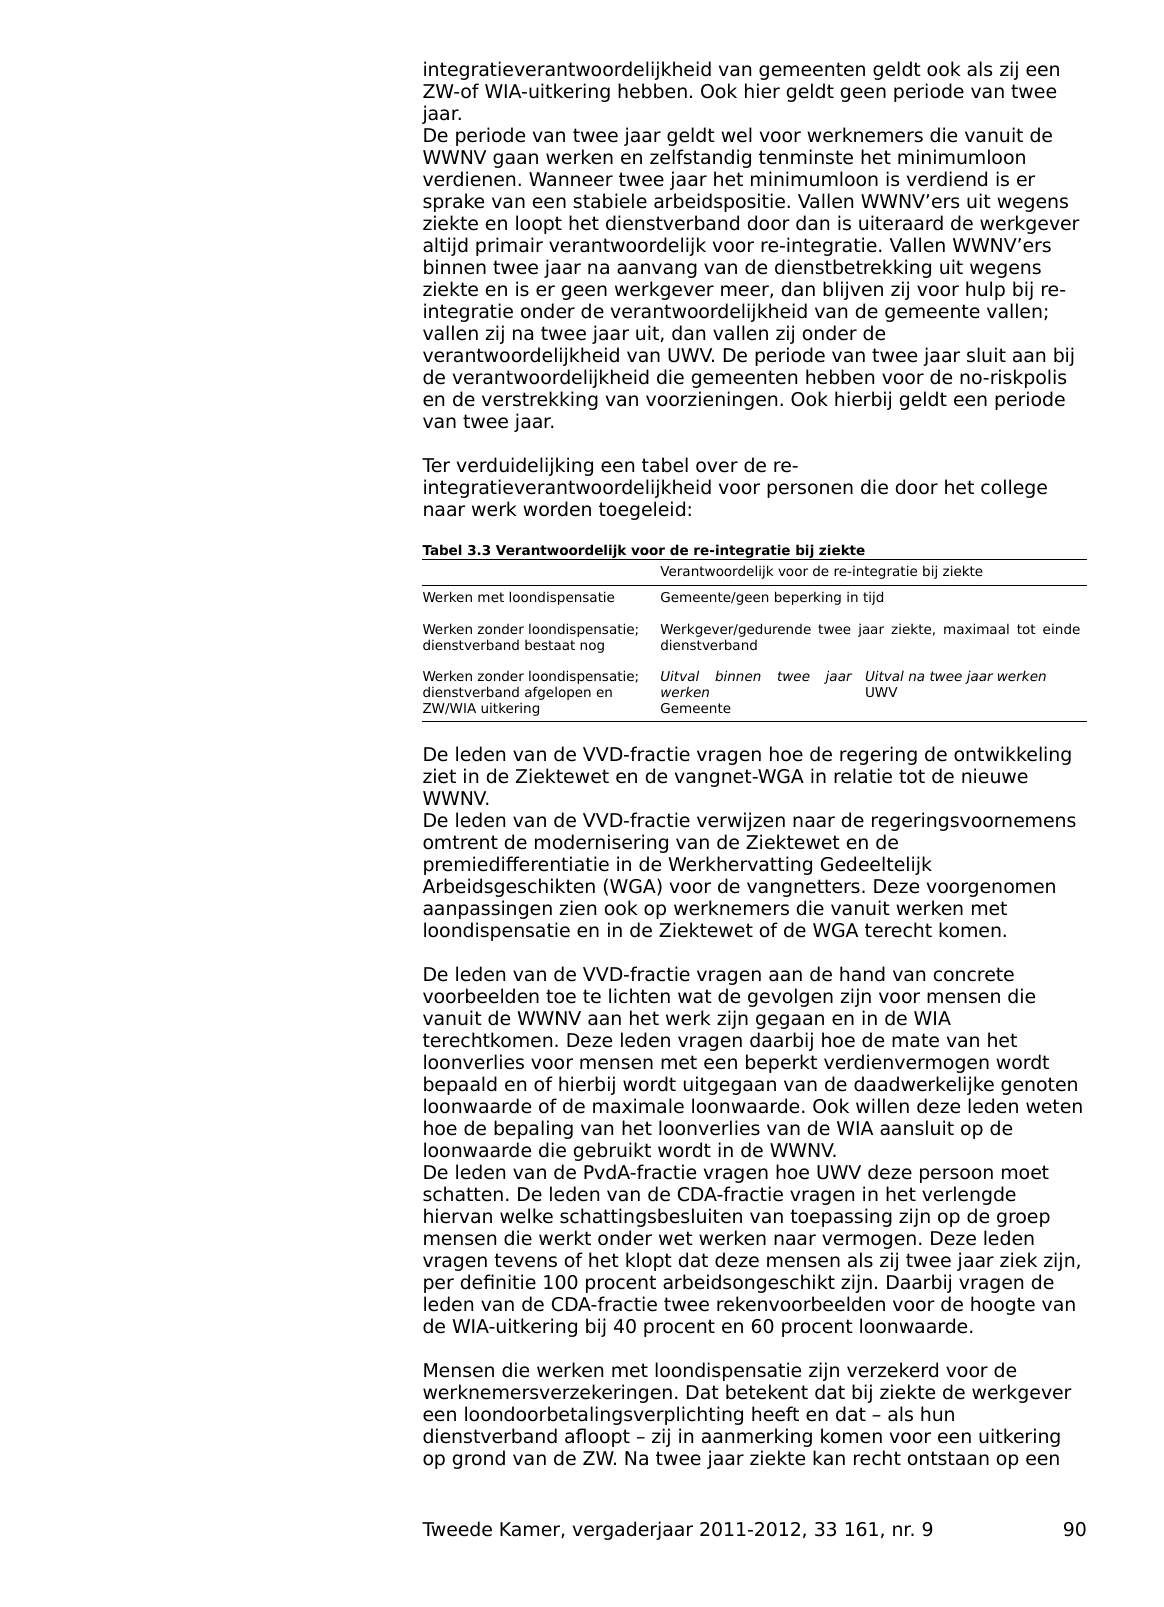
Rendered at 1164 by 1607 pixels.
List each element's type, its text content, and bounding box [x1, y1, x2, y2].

table_header Tabel 3.3 Verantwoordelijk voor de re-integratie bij ziekte [422, 543, 1087, 558]
table_cell Uitval binnen twee jaar werken Gemeente [654, 669, 859, 721]
table_cell Verantwoordelijk voor de re-integratie bij ziekte [654, 560, 1087, 584]
table_cell [654, 653, 1087, 669]
table_cell Werken met loondispensatie [422, 586, 654, 606]
table_cell [654, 606, 1087, 622]
text De leden van de VVD-fractie vragen hoe de regering de ontwikkeling ziet in de Ziektewet en de vangnet-WGA in relatie tot de nieuwe WWNV. [422, 744, 1087, 810]
table_cell [422, 606, 654, 622]
text De leden van de PvdA-fractie vragen hoe UWV deze persoon moet schatten. De leden van de CDA-fractie vragen in het verlengde hiervan welke schattingsbesluiten van toepassing zijn op de groep mensen die werkt onder wet werken naar vermogen. Deze leden vragen tevens of het klopt dat deze mensen als zij twee jaar ziek zijn, per definitie 100 procent arbeidsongeschikt zijn. Daarbij vragen de leden van de CDA-fractie twee rekenvoorbeelden voor de hoogte van de WIA-uitkering bij 40 procent en 60 procent loonwaarde. [422, 1162, 1087, 1338]
table_cell Werken zonder loondispensatie; dienstverband bestaat nog [422, 622, 654, 653]
text Ter verduidelijking een tabel over de re-integratieverantwoordelijkheid voor personen die door het college naar werk worden toegeleid: [422, 455, 1087, 521]
table_cell Werkgever/gedurende twee jaar ziekte, maximaal tot einde dienstverband [654, 622, 1087, 653]
text De leden van de VVD-fractie verwijzen naar de regeringsvoornemens omtrent de modernisering van de Ziektewet en de premiedifferentiatie in de Werkhervatting Gedeeltelijk Arbeidsgeschikten (WGA) voor de vangnetters. Deze voorgenomen aanpassingen zien ook op werknemers die vanuit werken met loondispensatie en in de Ziektewet of de WGA terecht komen. [422, 810, 1087, 942]
table_cell Werken zonder loondispensatie; dienstverband afgelopen en ZW/WIA uitkering [422, 669, 654, 721]
text De periode van twee jaar geldt wel voor werknemers die vanuit de WWNV gaan werken en zelfstandig tenminste het minimumloon verdienen. Wanneer twee jaar het minimumloon is verdiend is er sprake van een stabiele arbeidspositie. Vallen WWNV’ers uit wegens ziekte en loopt het dienstverband door dan is uiteraard de werkgever altijd primair verantwoordelijk voor re-integratie. Vallen WWNV’ers binnen twee jaar na aanvang van de dienstbetrekking uit wegens ziekte en is er geen werkgever meer, dan blijven zij voor hulp bij re-integratie onder de verantwoordelijkheid van de gemeente vallen; vallen zij na twee jaar uit, dan vallen zij onder de verantwoordelijkheid van UWV. De periode van twee jaar sluit aan bij de verantwoordelijkheid die gemeenten hebben voor de no-riskpolis en de verstrekking van voorzieningen. Ook hierbij geldt een periode van twee jaar. [422, 125, 1087, 433]
table_cell [422, 560, 654, 584]
table_cell Gemeente/geen beperking in tijd [654, 586, 1087, 606]
table_cell [422, 653, 654, 669]
text De leden van de VVD-fractie vragen aan de hand van concrete voorbeelden toe te lichten wat de gevolgen zijn voor mensen die vanuit de WWNV aan het werk zijn gegaan en in de WIA terechtkomen. Deze leden vragen daarbij hoe de mate van het loonverlies voor mensen met een beperkt verdienvermogen wordt bepaald en of hierbij wordt uitgegaan van de daadwerkelijke genoten loonwaarde of de maximale loonwaarde. Ook willen deze leden weten hoe de bepaling van het loonverlies van de WIA aansluit op de loonwaarde die gebruikt wordt in de WWNV. [422, 964, 1087, 1162]
table_cell Uitval na twee jaar werken UWV [859, 669, 1087, 721]
text integratieverantwoordelijkheid van gemeenten geldt ook als zij een ZW-of WIA-uitkering hebben. Ook hier geldt geen periode van twee jaar. [422, 59, 1087, 125]
text Mensen die werken met loondispensatie zijn verzekerd voor de werknemersverzekeringen. Dat betekent dat bij ziekte de werkgever een loondoorbetalingsverplichting heeft en dat – als hun dienstverband afloopt – zij in aanmerking komen voor een uitkering op grond van de ZW. Na twee jaar ziekte kan recht ontstaan op een [422, 1360, 1087, 1470]
